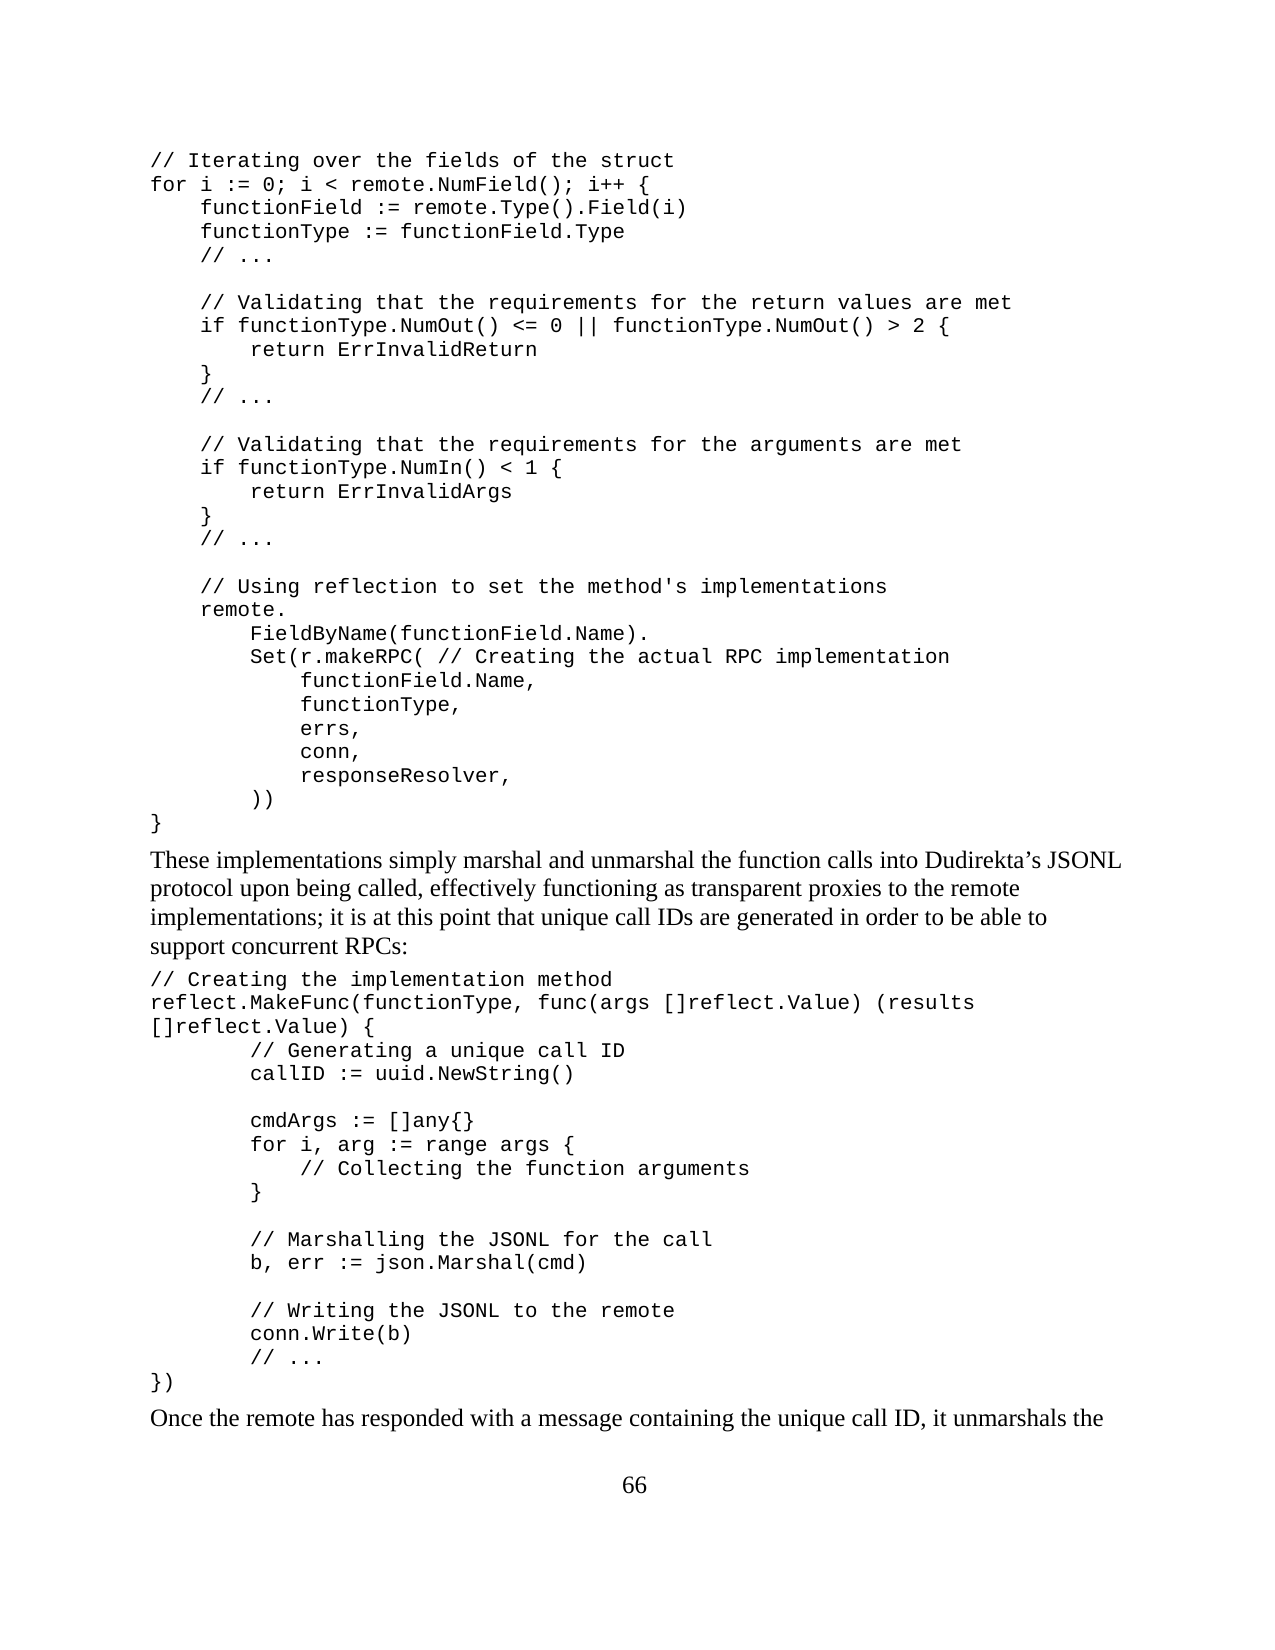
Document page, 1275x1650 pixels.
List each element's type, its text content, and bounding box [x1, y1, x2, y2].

text // Validating that the requirements for the return values are met [150, 292, 1125, 316]
text // ... [150, 244, 1125, 268]
text // Marshalling the JSONL for the call [150, 1229, 1125, 1252]
text FieldByName(functionField.Name). [150, 623, 1125, 647]
text Once the remote has responded with a message containing the unique call ID, it unmarshals the [150, 1403, 1125, 1432]
text return ErrInvalidArgs [150, 481, 1125, 505]
text functionType, [150, 694, 1125, 717]
text callID := uuid.NewString() [150, 1063, 1125, 1087]
text conn, [150, 741, 1125, 765]
text // Collecting the function arguments [150, 1158, 1125, 1181]
text // ... [150, 386, 1125, 410]
text // ... [150, 528, 1125, 552]
text } [150, 1181, 1125, 1205]
text functionField.Name, [150, 670, 1125, 694]
text } [150, 505, 1125, 528]
text These implementations simply marshal and unmarshal the function calls into Dudirekta’s JSONL protocol upon being called, effectively functioning as transparent proxies to the remote implementations; it is at this point that unique call IDs are generated in order to be able to support concurrent RPCs: [150, 845, 1125, 960]
text functionType := functionField.Type [150, 221, 1125, 244]
text conn.Write(b) [150, 1323, 1125, 1347]
text responseResolver, [150, 765, 1125, 788]
text // Iterating over the fields of the struct [150, 150, 1125, 174]
text b, err := json.Marshal(cmd) [150, 1252, 1125, 1276]
text if functionType.NumIn() < 1 { [150, 457, 1125, 481]
text // Generating a unique call ID [150, 1039, 1125, 1063]
text // Writing the JSONL to the remote [150, 1300, 1125, 1323]
text // ... [150, 1347, 1125, 1371]
text // Creating the implementation method [150, 969, 1125, 992]
text for i, arg := range args { [150, 1134, 1125, 1158]
text } [150, 363, 1125, 386]
text )) [150, 788, 1125, 812]
text cmdArgs := []any{} [150, 1111, 1125, 1134]
text // Validating that the requirements for the arguments are met [150, 434, 1125, 457]
text reflect.MakeFunc(functionType, func(args []reflect.Value) (results []reflect.Value) { [150, 992, 1125, 1039]
text return ErrInvalidReturn [150, 339, 1125, 363]
text errs, [150, 717, 1125, 741]
text // Using reflection to set the method's implementations [150, 576, 1125, 599]
text } [150, 812, 1125, 836]
text for i := 0; i < remote.NumField(); i++ { [150, 174, 1125, 197]
text if functionType.NumOut() <= 0 || functionType.NumOut() > 2 { [150, 316, 1125, 339]
text Set(r.makeRPC( // Creating the actual RPC implementation [150, 647, 1125, 670]
text }) [150, 1371, 1125, 1394]
text functionField := remote.Type().Field(i) [150, 197, 1125, 221]
text remote. [150, 599, 1125, 623]
